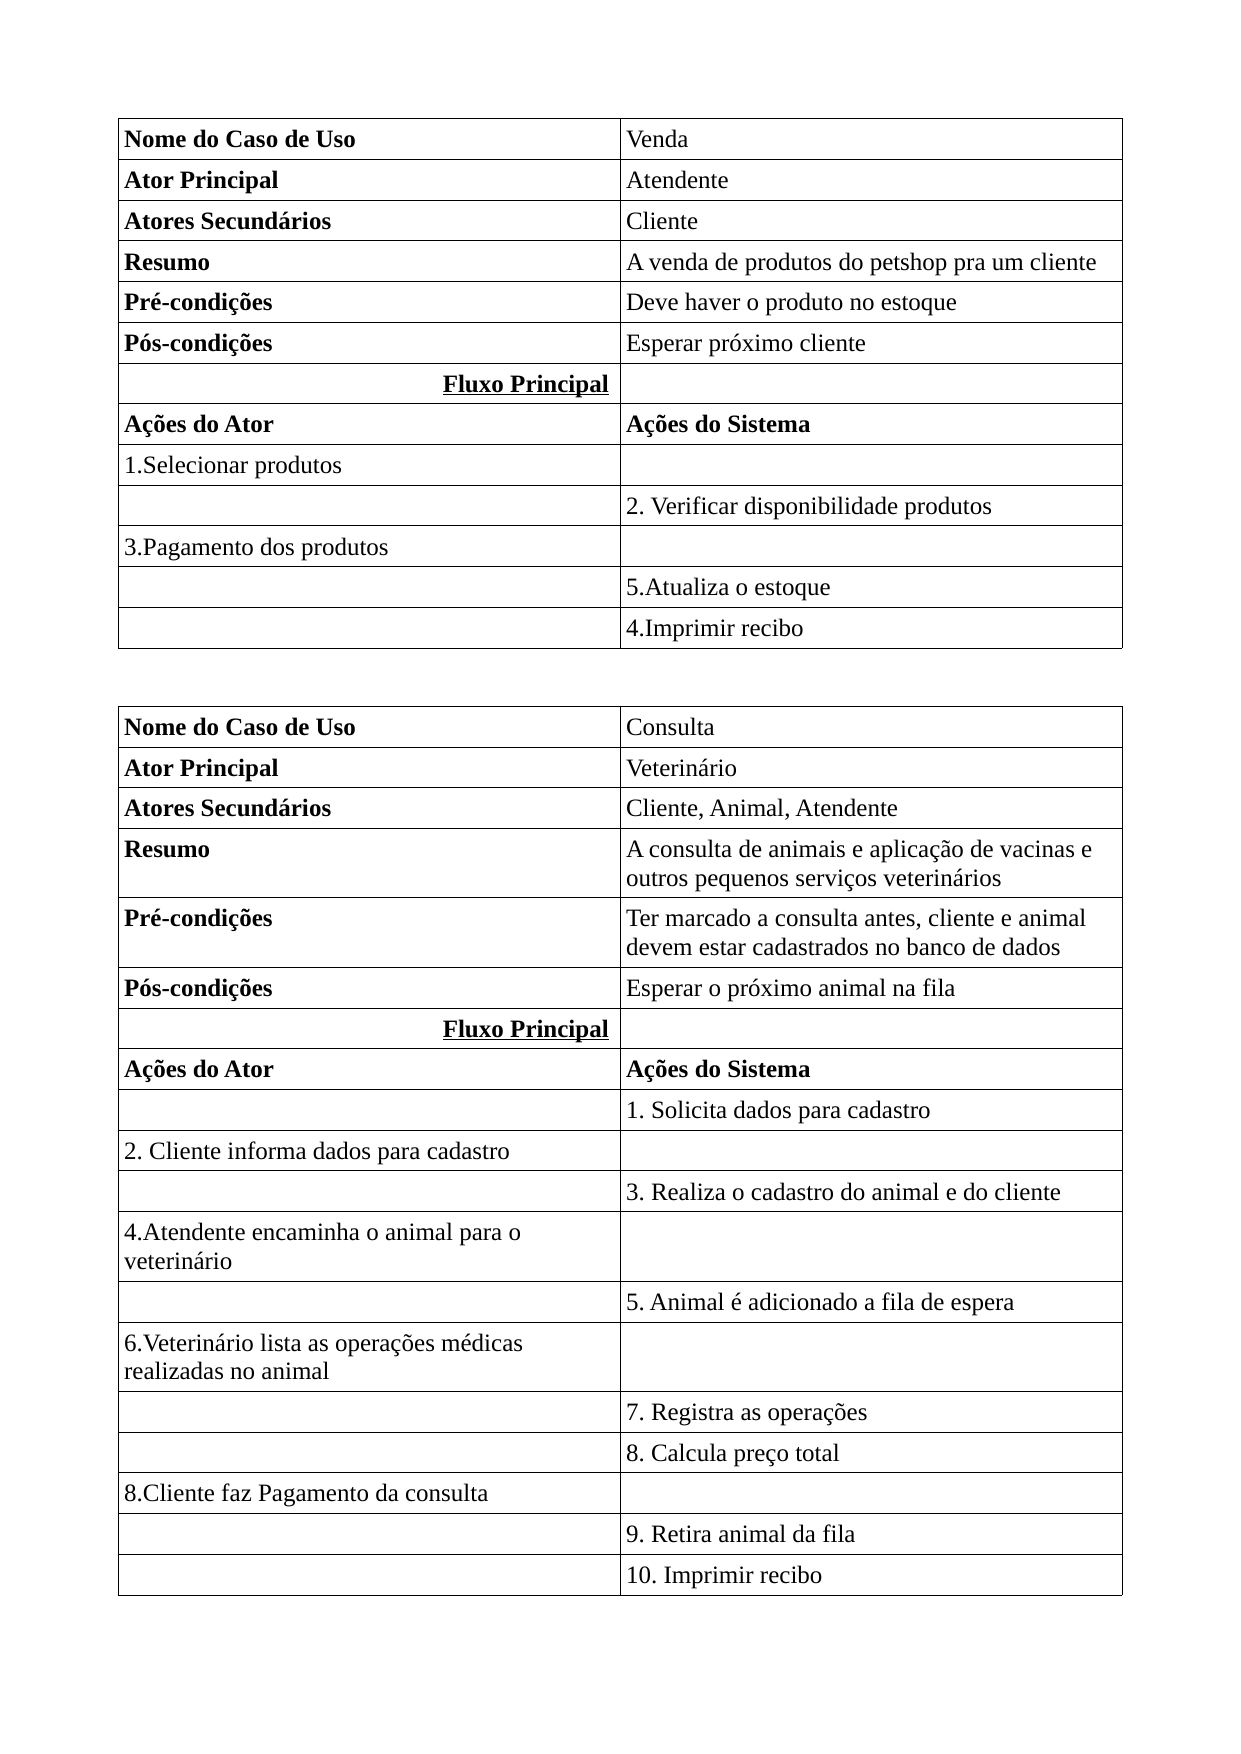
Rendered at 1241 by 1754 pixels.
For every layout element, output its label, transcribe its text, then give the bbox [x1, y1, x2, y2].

table_cell Cliente, Animal, Atendente [621, 788, 1122, 828]
table_cell 8.Cliente faz Pagamento da consulta [119, 1473, 620, 1513]
table_cell Cliente [621, 201, 1122, 240]
table_cell Fluxo Principal [119, 1009, 620, 1048]
table_cell Esperar próximo cliente [621, 323, 1122, 362]
table_cell [621, 1473, 1122, 1513]
table_header Nome do Caso de Uso [119, 707, 620, 746]
table_cell Ações do Sistema [621, 404, 1122, 444]
table_cell [119, 1514, 620, 1554]
table_header Nome do Caso de Uso [119, 119, 620, 159]
table_cell 5.Atualiza o estoque [621, 567, 1122, 607]
table_cell 10. Imprimir recibo [621, 1555, 1122, 1594]
table_cell Esperar o próximo animal na fila [621, 968, 1122, 1007]
table_cell 6.Veterinário lista as operações médicas realizadas no animal [119, 1323, 620, 1391]
table_cell A consulta de animais e aplicação de vacinas e outros pequenos serviços veterinários [621, 829, 1122, 897]
table_cell Ações do Ator [119, 1049, 620, 1089]
table_cell Atendente [621, 160, 1122, 199]
table_cell Fluxo Principal [119, 364, 620, 403]
table_cell [119, 1090, 620, 1130]
table_cell 3. Realiza o cadastro do animal e do cliente [621, 1171, 1122, 1211]
table_cell [119, 608, 620, 648]
table_cell [621, 1131, 1122, 1170]
table_cell A venda de produtos do petshop pra um cliente [621, 241, 1122, 281]
table_cell Ter marcado a consulta antes, cliente e animal devem estar cadastrados no banco de dados [621, 898, 1122, 967]
table_cell [119, 1433, 620, 1472]
table_cell [621, 1212, 1122, 1281]
table_cell 1.Selecionar produtos [119, 445, 620, 485]
table_cell Pré-condições [119, 898, 620, 967]
table_cell Resumo [119, 241, 620, 281]
table_cell [621, 445, 1122, 485]
table_cell 2. Verificar disponibilidade produtos [621, 486, 1122, 525]
table_cell Atores Secundários [119, 788, 620, 828]
table_cell [119, 567, 620, 607]
table_cell [119, 1392, 620, 1432]
table_cell [119, 1171, 620, 1211]
table_cell Ações do Sistema [621, 1049, 1122, 1089]
table_cell 5. Animal é adicionado a fila de espera [621, 1282, 1122, 1321]
table_cell Ator Principal [119, 748, 620, 787]
table_cell 2. Cliente informa dados para cadastro [119, 1131, 620, 1170]
table_cell Ações do Ator [119, 404, 620, 444]
table_cell Pré-condições [119, 282, 620, 322]
table_cell [621, 1323, 1122, 1391]
table_cell Atores Secundários [119, 201, 620, 240]
table_cell [621, 364, 1122, 403]
table_cell 9. Retira animal da fila [621, 1514, 1122, 1554]
table_cell [119, 486, 620, 525]
table_cell Pós-condições [119, 968, 620, 1007]
table_cell [621, 1009, 1122, 1048]
table_cell 4.Atendente encaminha o animal para o veterinário [119, 1212, 620, 1281]
table_cell 8. Calcula preço total [621, 1433, 1122, 1472]
table_cell Veterinário [621, 748, 1122, 787]
table_cell Deve haver o produto no estoque [621, 282, 1122, 322]
table_cell Pós-condições [119, 323, 620, 362]
table_header Consulta [621, 707, 1122, 746]
table_cell Ator Principal [119, 160, 620, 199]
table_header Venda [621, 119, 1122, 159]
table_cell [119, 1282, 620, 1321]
table_cell 3.Pagamento dos produtos [119, 526, 620, 566]
table_cell 7. Registra as operações [621, 1392, 1122, 1432]
table_cell [621, 526, 1122, 566]
table_cell 1. Solicita dados para cadastro [621, 1090, 1122, 1130]
table_cell 4.Imprimir recibo [621, 608, 1122, 648]
table_cell Resumo [119, 829, 620, 897]
table_cell [119, 1555, 620, 1594]
